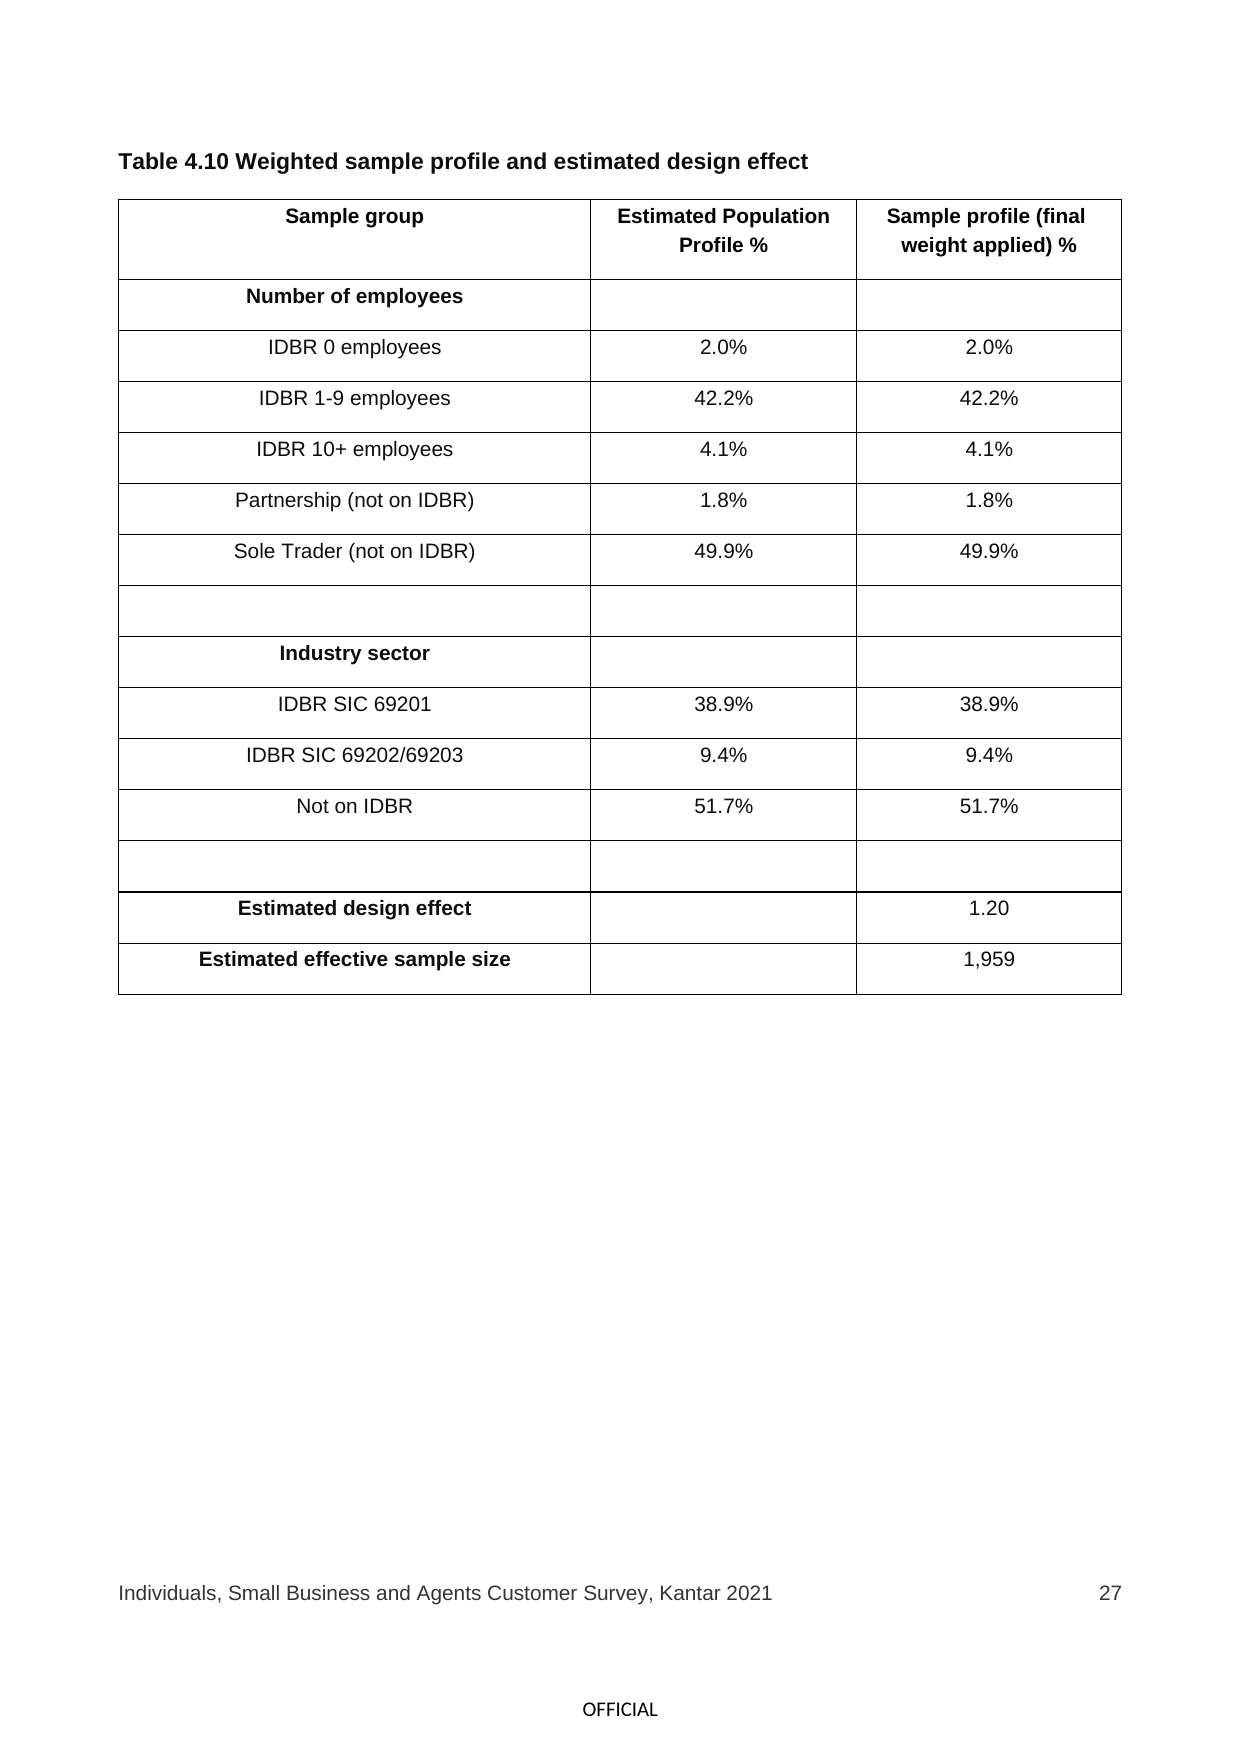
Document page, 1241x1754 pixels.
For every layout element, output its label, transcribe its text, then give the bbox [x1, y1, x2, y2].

table_cell 9.4% [591, 739, 856, 789]
table_cell 2.0% [857, 331, 1121, 381]
table_cell 4.1% [857, 433, 1121, 483]
table_cell 49.9% [591, 535, 856, 585]
table_cell [591, 637, 856, 687]
table_header Sample profile (final weight applied) % [857, 200, 1121, 279]
text Table 4.10 Weighted sample profile and estimated design effect [118, 148, 1122, 174]
table_cell 2.0% [591, 331, 856, 381]
table_cell 4.1% [591, 433, 856, 483]
table_cell [857, 280, 1121, 330]
table_cell Partnership (not on IDBR) [119, 484, 590, 534]
table_cell [857, 586, 1121, 636]
table_cell IDBR SIC 69202/69203 [119, 739, 590, 789]
table_header Estimated Population Profile % [591, 200, 856, 279]
table_cell 9.4% [857, 739, 1121, 789]
table_cell 38.9% [857, 688, 1121, 738]
table_cell 1,959 [857, 944, 1121, 993]
table_cell [119, 841, 590, 891]
table_header Sample group [119, 200, 590, 279]
table_cell IDBR 10+ employees [119, 433, 590, 483]
table_cell [857, 841, 1121, 891]
table_cell 51.7% [857, 790, 1121, 840]
table_cell [591, 944, 856, 993]
table_cell [591, 841, 856, 891]
table_cell 1.20 [857, 893, 1121, 942]
table_cell 1.8% [857, 484, 1121, 534]
table_cell 49.9% [857, 535, 1121, 585]
table_cell 1.8% [591, 484, 856, 534]
table_cell Estimated effective sample size [119, 944, 590, 993]
table_cell IDBR 1-9 employees [119, 382, 590, 432]
table_cell [591, 280, 856, 330]
table_cell 51.7% [591, 790, 856, 840]
table_cell Sole Trader (not on IDBR) [119, 535, 590, 585]
table_cell 38.9% [591, 688, 856, 738]
table_cell Estimated design effect [119, 893, 590, 942]
table_cell [119, 586, 590, 636]
table_cell Number of employees [119, 280, 590, 330]
table_cell Not on IDBR [119, 790, 590, 840]
table_cell IDBR SIC 69201 [119, 688, 590, 738]
table_cell Industry sector [119, 637, 590, 687]
table_cell IDBR 0 employees [119, 331, 590, 381]
table_cell 42.2% [857, 382, 1121, 432]
table_cell [857, 637, 1121, 687]
table_cell 42.2% [591, 382, 856, 432]
table_cell [591, 586, 856, 636]
table_cell [591, 893, 856, 942]
